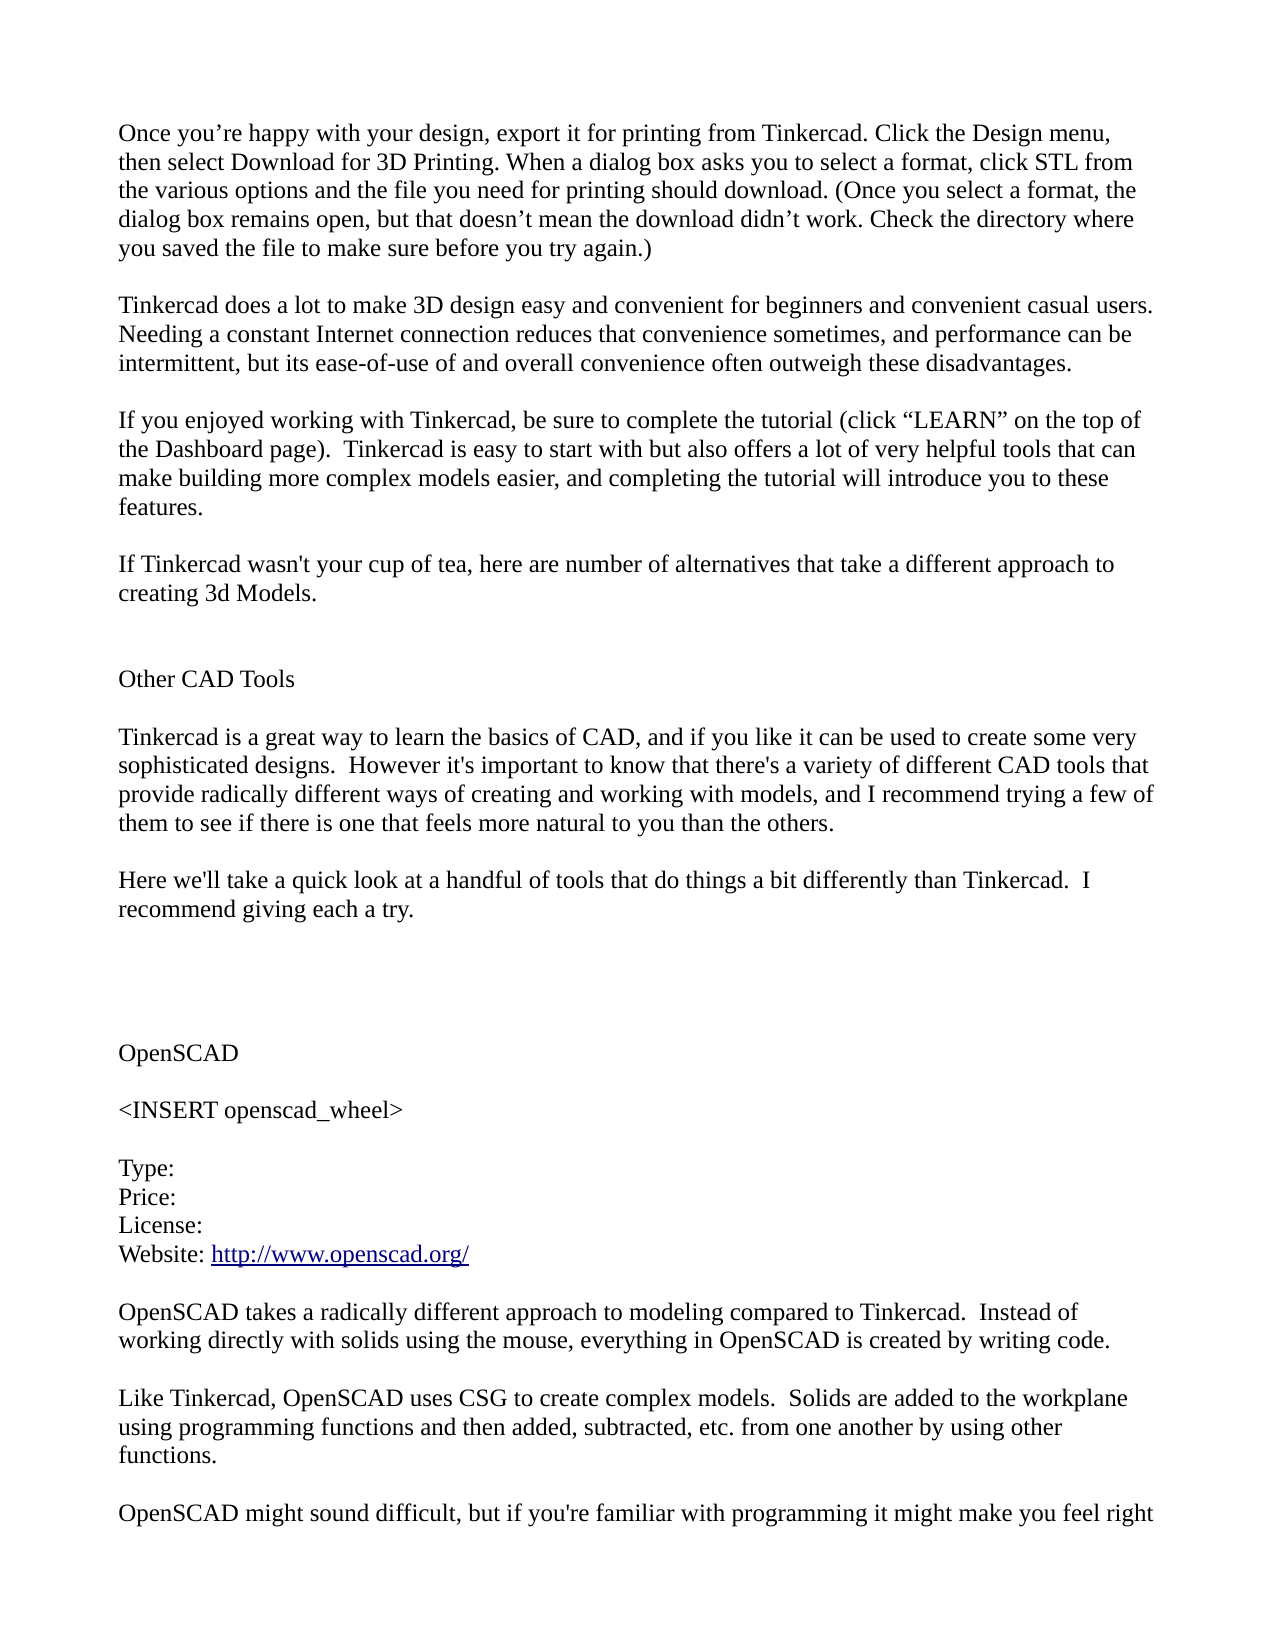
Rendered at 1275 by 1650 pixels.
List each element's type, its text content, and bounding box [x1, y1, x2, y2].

text Other CAD Tools [118, 664, 1157, 693]
text Tinkercad is a great way to learn the basics of CAD, and if you like it can be used to create some very sophisticated designs. However it's important to know that there's a variety of different CAD tools that provide radically different ways of creating and working with models, and I recommend trying a few of them to see if there is one that feels more natural to you than the others. [118, 722, 1157, 837]
text If you enjoyed working with Tinkercad, be sure to complete the tutorial (click “LEARN” on the top of the Dashboard page). Tinkercad is easy to start with but also offers a lot of very helpful tools that can make building more complex models easier, and completing the tutorial will introduce you to these features. [118, 406, 1157, 521]
text Here we'll take a quick look at a handful of tools that do things a bit differently than Tinkercad. I recommend giving each a try. [118, 866, 1157, 923]
text Like Tinkercad, OpenSCAD uses CSG to create complex models. Solids are added to the workplane using programming functions and then added, subtracted, etc. from one another by using other functions. [118, 1383, 1157, 1469]
text If Tinkercad wasn't your cup of tea, here are number of alternatives that take a different approach to creating 3d Models. [118, 549, 1157, 607]
text Price: [118, 1182, 1157, 1211]
text Type: [118, 1153, 1157, 1182]
text Website: http://www.openscad.org/ [118, 1239, 1157, 1268]
text Tinkercad does a lot to make 3D design easy and convenient for beginners and convenient casual users. Needing a constant Internet connection reduces that convenience sometimes, and performance can be intermittent, but its ease-of-use of and overall convenience often outweigh these disadvantages. [118, 291, 1157, 377]
text Once you’re happy with your design, export it for printing from Tinkercad. Click the Design menu, then select Download for 3D Printing. When a dialog box asks you to select a format, click STL from the various options and the file you need for printing should download. (Once you select a format, the dialog box remains open, but that doesn’t mean the download didn’t work. Check the directory where you saved the file to make sure before you try again.) [118, 118, 1157, 262]
text OpenSCAD [118, 1038, 1157, 1067]
text <INSERT openscad_wheel> [118, 1096, 1157, 1124]
text OpenSCAD takes a radically different approach to modeling compared to Tinkercad. Instead of working directly with solids using the mouse, everything in OpenSCAD is created by writing code. [118, 1297, 1157, 1354]
text OpenSCAD might sound difficult, but if you're familiar with programming it might make you feel right [118, 1498, 1157, 1527]
text License: [118, 1211, 1157, 1239]
